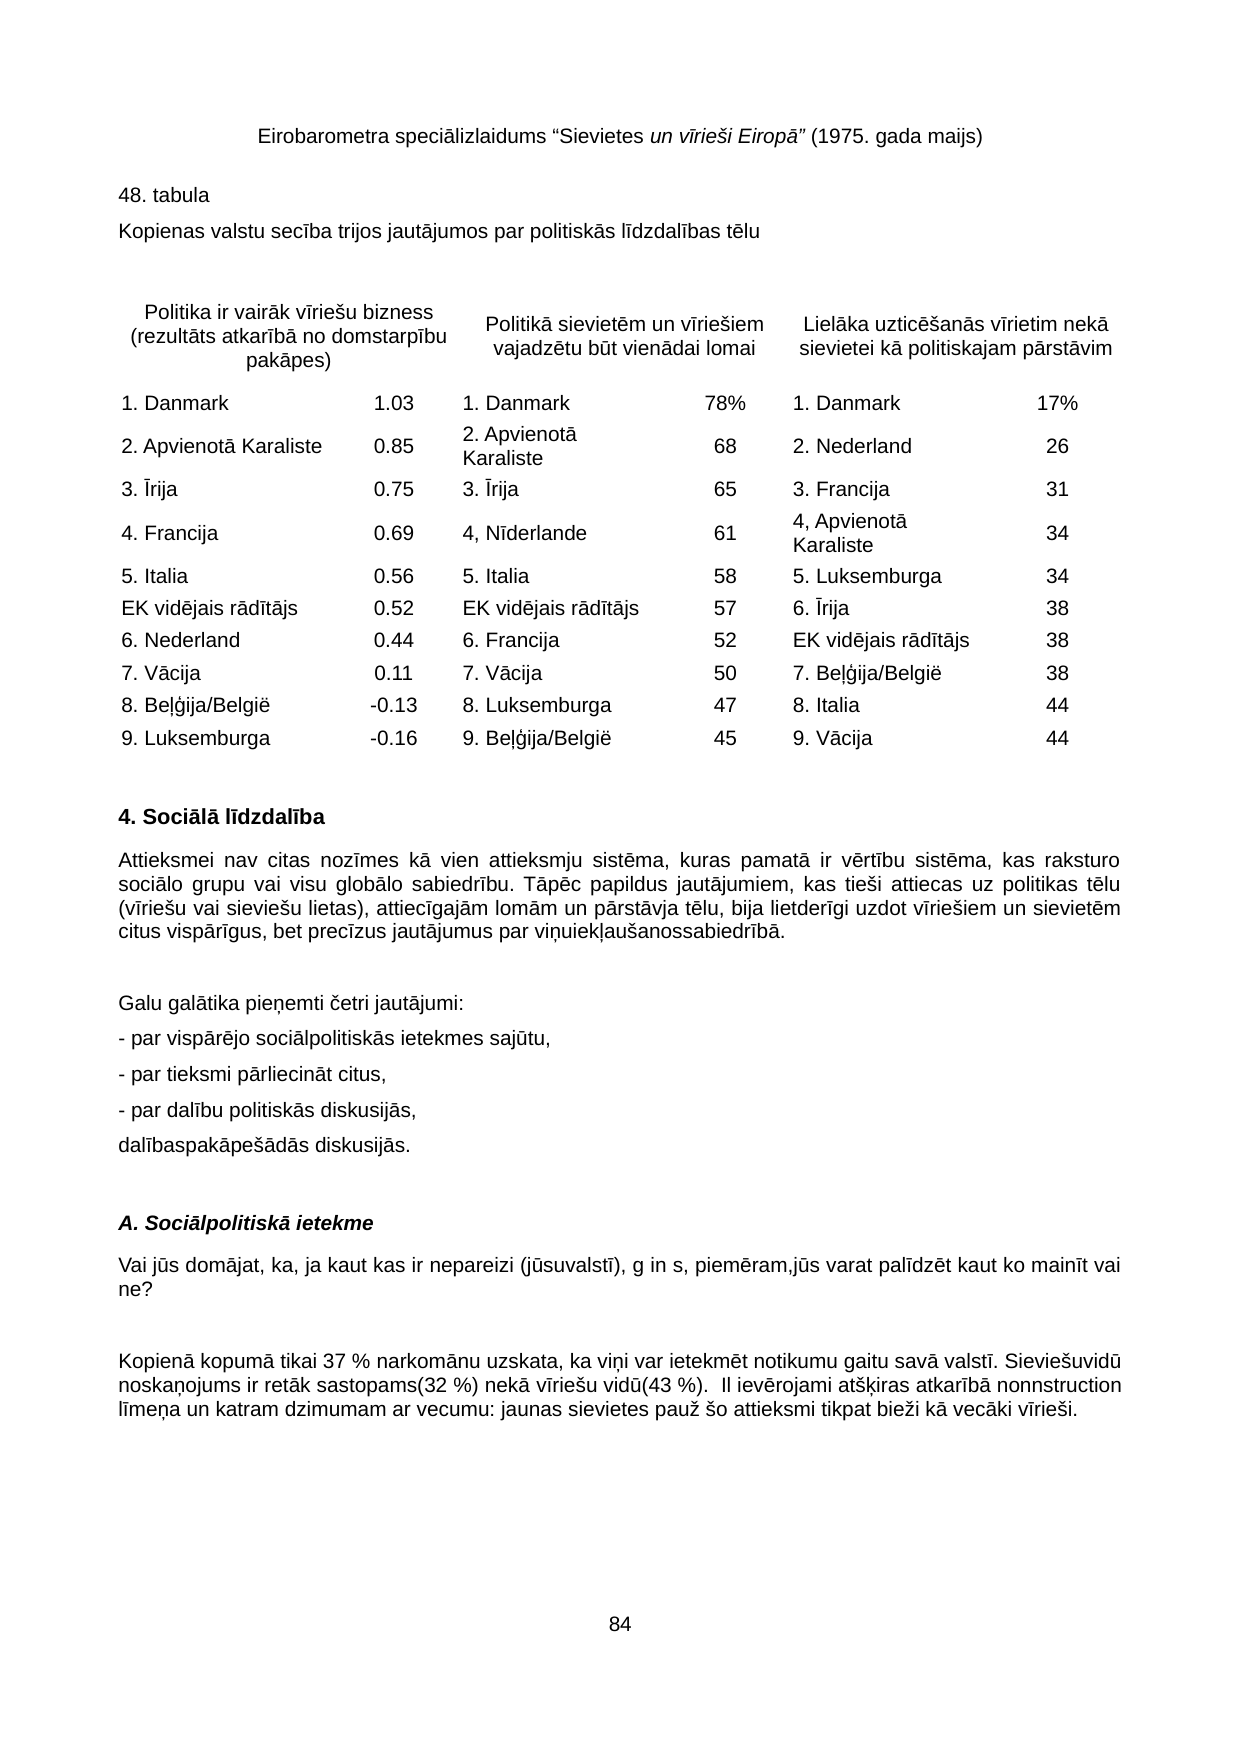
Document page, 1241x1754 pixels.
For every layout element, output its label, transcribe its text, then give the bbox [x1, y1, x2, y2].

table_cell 7. Vācija [118, 656, 328, 689]
table_cell 9. Beļģija/België [459, 721, 661, 754]
text dalībaspakāpešādās diskusijās. [118, 1133, 1122, 1157]
table_cell 38 [993, 624, 1122, 656]
table_cell 0,75 [328, 473, 459, 506]
table_cell 0,52 [328, 592, 459, 624]
text Galu galātika pieņemti četri jautājumi: [118, 991, 1122, 1014]
table_cell 65 [661, 473, 790, 506]
text 48. tabula [118, 183, 1122, 207]
table_cell EK vidējais rādītājs [790, 624, 993, 656]
table_cell 2. Apvienotā Karaliste [459, 419, 661, 473]
table_cell 0,11 [328, 656, 459, 689]
table_cell 5. Luksemburga [790, 559, 993, 592]
text - par vispārējo sociālpolitiskās ietekmes sajūtu, [118, 1026, 1122, 1050]
table_cell 8. Luksemburga [459, 689, 661, 721]
table_cell -0,16 [328, 721, 459, 754]
table_header Politikā sievietēm un vīriešiem vajadzētu būt vienādai lomai [459, 284, 790, 387]
text Vai jūs domājat, ka, ja kaut kas ir nepareizi (jūsuvalstī), g in s, piemēram,jūs varat palīdzēt kaut ko mainīt vai ne? [118, 1253, 1122, 1301]
table_cell 4, Nīderlande [459, 506, 661, 559]
table_cell 7. Beļģija/België [790, 656, 993, 689]
table_header Politika ir vairāk vīriešu bizness (rezultāts atkarībā no domstarpību pakāpes) [118, 284, 459, 387]
table_cell 45 [661, 721, 790, 754]
table_cell 1,03 [328, 387, 459, 419]
table_cell 2. Nederland [790, 419, 993, 473]
table_cell 0,69 [328, 506, 459, 559]
table_cell -0,13 [328, 689, 459, 721]
text Kopienā kopumā tikai 37 % narkomānu uzskata, ka viņi var ietekmēt notikumu gaitu savā valstī. Sieviešuvidū noskaņojums ir retāk sastopams(32 %) nekā vīriešu vidū(43 %). Il ievērojami atšķiras atkarībā nonnstruction līmeņa un katram dzimumam ar vecumu: jaunas sievietes pauž šo attieksmi tikpat bieži kā vecāki vīrieši. [118, 1348, 1122, 1420]
table_cell 34 [993, 506, 1122, 559]
table_cell 3. Īrija [118, 473, 328, 506]
table_cell 5. Italia [118, 559, 328, 592]
table_cell 38 [993, 592, 1122, 624]
table_cell EK vidējais rādītājs [118, 592, 328, 624]
table_cell 68 [661, 419, 790, 473]
table_header Lielāka uzticēšanās vīrietim nekā sievietei kā politiskajam pārstāvim [790, 284, 1122, 387]
text - par tieksmi pārliecināt citus, [118, 1062, 1122, 1086]
table_cell 6. Nederland [118, 624, 328, 656]
text Attieksmei nav citas nozīmes kā vien attieksmju sistēma, kuras pamatā ir vērtību sistēma, kas raksturo sociālo grupu vai visu globālo sabiedrību. Tāpēc papildus jautājumiem, kas tieši attiecas uz politikas tēlu (vīriešu vai sieviešu lietas), attiecīgajām lomām un pārstāvja tēlu, bija lietderīgi uzdot vīriešiem un sievietēm citus vispārīgus, bet precīzus jautājumus par viņuiekļaušanossabiedrībā. [118, 847, 1122, 943]
table_cell 6. Īrija [790, 592, 993, 624]
table_cell 44 [993, 721, 1122, 754]
table_cell 17% [993, 387, 1122, 419]
table_cell 5. Italia [459, 559, 661, 592]
table_cell 78% [661, 387, 790, 419]
table_cell 34 [993, 559, 1122, 592]
table_cell 50 [661, 656, 790, 689]
table_cell 47 [661, 689, 790, 721]
table_cell 8. Italia [790, 689, 993, 721]
table_cell 9. Vācija [790, 721, 993, 754]
table_cell 0,56 [328, 559, 459, 592]
table_cell EK vidējais rādītājs [459, 592, 661, 624]
table_cell 4, Apvienotā Karaliste [790, 506, 993, 559]
text - par dalību politiskās diskusijās, [118, 1097, 1122, 1121]
table_cell 58 [661, 559, 790, 592]
table_cell 9. Luksemburga [118, 721, 328, 754]
table_cell 2. Apvienotā Karaliste [118, 419, 328, 473]
table_cell 26 [993, 419, 1122, 473]
subtitle A. Sociālpolitiskā ietekme [118, 1211, 1122, 1235]
table_cell 0,44 [328, 624, 459, 656]
table_cell 6. Francija [459, 624, 661, 656]
table_cell 8. Beļģija/België [118, 689, 328, 721]
subtitle 4. Sociālā līdzdalība [118, 804, 1122, 829]
table_cell 1. Danmark [790, 387, 993, 419]
table_cell 3. Īrija [459, 473, 661, 506]
table_cell 44 [993, 689, 1122, 721]
table_cell 57 [661, 592, 790, 624]
table_cell 1. Danmark [118, 387, 328, 419]
table_cell 3. Francija [790, 473, 993, 506]
table_cell 52 [661, 624, 790, 656]
table_cell 61 [661, 506, 790, 559]
table_cell 38 [993, 656, 1122, 689]
table_cell 0,85 [328, 419, 459, 473]
table_cell 31 [993, 473, 1122, 506]
table_cell 1. Danmark [459, 387, 661, 419]
text Kopienas valstu secība trijos jautājumos par politiskās līdzdalības tēlu [118, 219, 1122, 243]
table_cell 7. Vācija [459, 656, 661, 689]
table_cell 4. Francija [118, 506, 328, 559]
